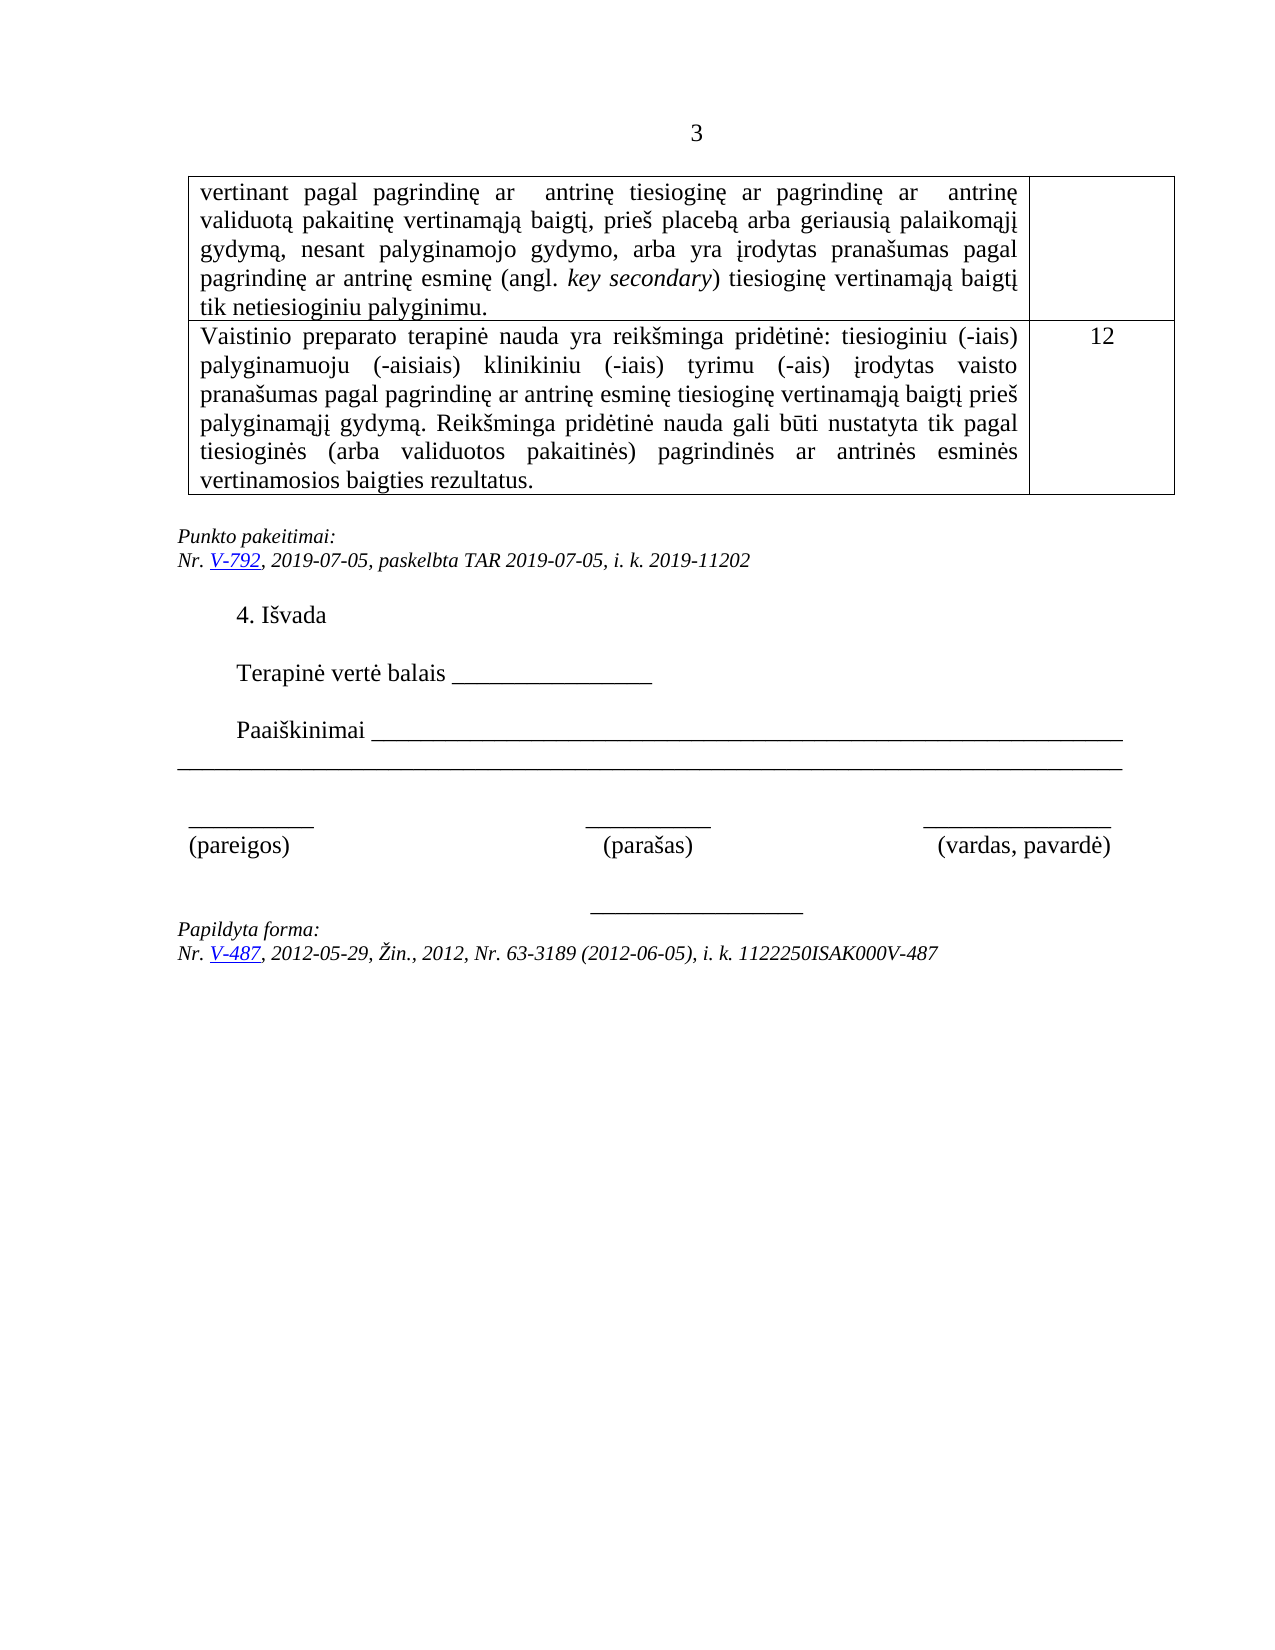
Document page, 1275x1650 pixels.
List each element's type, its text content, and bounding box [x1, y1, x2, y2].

table_cell 12 [1030, 321, 1174, 494]
table_cell Vaistinio preparato terapinė nauda yra reikšminga pridėtinė: tiesioginiu (-iais) palyginamuoju (-aisiais) klinikiniu (-iais) tyrimu (-ais) įrodytas vaisto pranašumas pagal pagrindinę ar antrinę esminę tiesioginę vertinamąją baigtį prieš palyginamąjį gydymą. Reikšminga pridėtinė nauda gali būti nustatyta tik pagal tiesioginės (arba validuotos pakaitinės) pagrindinės ar antrinės esminės vertinamosios baigties rezultatus. [189, 321, 1029, 494]
table_header __________ (pareigos) [177, 802, 491, 859]
table_header _______________ (vardas, pavardė) [805, 802, 1122, 859]
table_cell [1030, 177, 1174, 320]
table_header __________ (parašas) [491, 802, 805, 859]
text _ [177, 744, 1216, 773]
text _________________ [177, 888, 1216, 917]
table_cell vertinant pagal pagrindinę ar antrinę tiesioginę ar pagrindinę ar antrinę validuotą pakaitinę vertinamąją baigtį, prieš placebą arba geriausią palaikomąjį gydymą, nesant palyginamojo gydymo, arba yra įrodytas pranašumas pagal pagrindinę ar antrinę esminę (angl. key secondary) tiesioginę vertinamąją baigtį tik netiesioginiu palyginimu. [189, 177, 1029, 320]
text Nr. V-792, 2019-07-05, paskelbta TAR 2019-07-05, i. k. 2019-11202 [177, 548, 1216, 572]
text Punkto pakeitimai: [177, 524, 1216, 548]
text Nr. V-487, 2012-05-29, Žin., 2012, Nr. 63-3189 (2012-06-05), i. k. 1122250ISAK000V-487 [177, 941, 1216, 965]
text Papildyta forma: [177, 917, 1216, 941]
text Terapinė vertė balais ________________ [177, 658, 1216, 687]
text 4. Išvada [177, 601, 1216, 629]
text Paaiškinimai [177, 716, 1216, 744]
